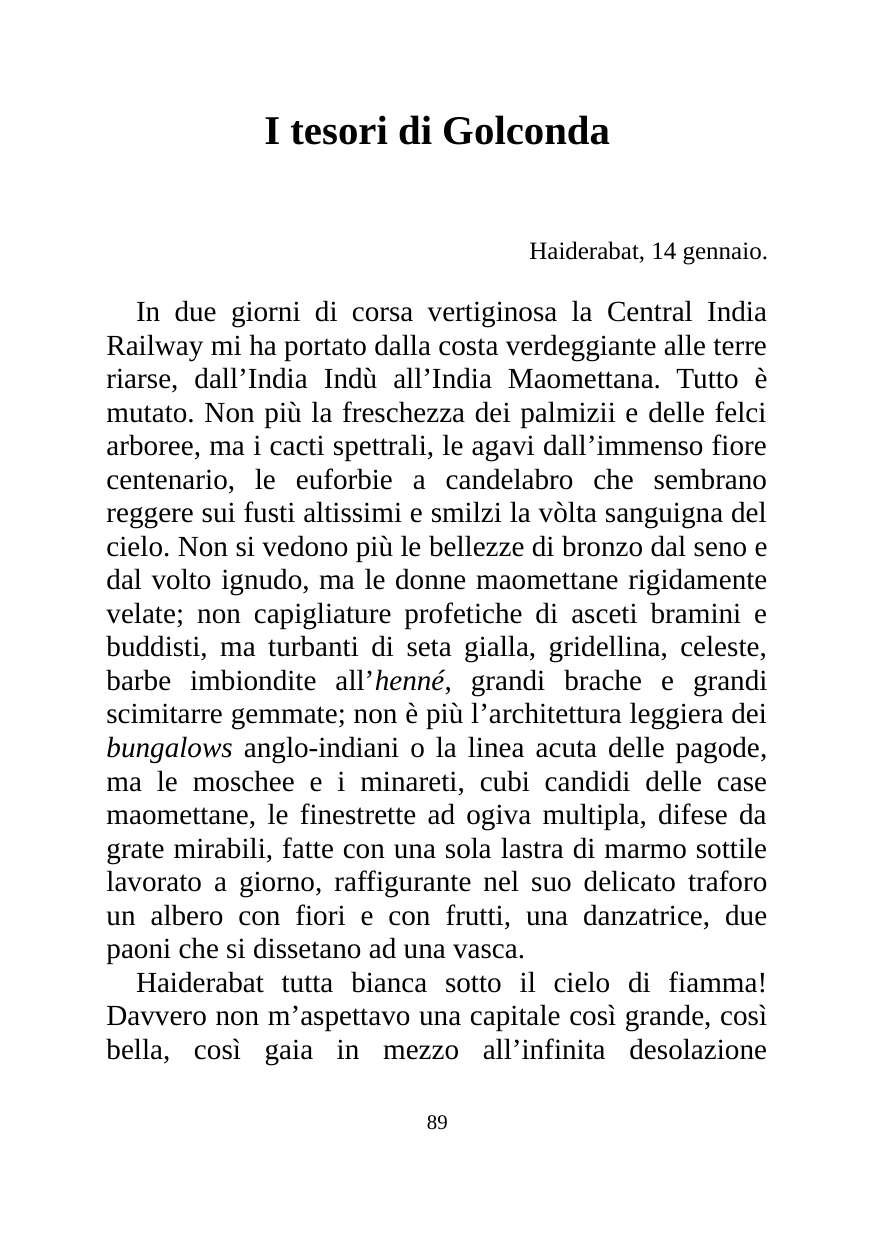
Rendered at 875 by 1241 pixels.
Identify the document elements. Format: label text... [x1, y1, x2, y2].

subtitle I tesori di Golconda [106, 106, 768, 153]
text Haiderabat tutta bianca sotto il cielo di fiamma! Davvero non m’aspettavo una capitale così grande, così bella, così gaia in mezzo all’infinita desolazione [106, 965, 768, 1066]
text In due giorni di corsa vertiginosa la Central India Railway mi ha portato dalla costa verdeggiante alle terre riarse, dall’India Indù all’India Maomettana. Tutto è mutato. Non più la freschezza dei palmizii e delle felci arboree, ma i cacti spettrali, le agavi dall’immenso fiore centenario, le euforbie a candelabro che sembrano reggere sui fusti altissimi e smilzi la vòlta sanguigna del cielo. Non si vedono più le bellezze di bronzo dal seno e dal volto ignudo, ma le donne maomettane rigidamente velate; non capigliature profetiche di asceti bramini e buddisti, ma turbanti di seta gialla, gridellina, celeste, barbe imbiondite all’henné, grandi brache e grandi scimitarre gemmate; non è più l’architettura leggiera dei bungalows anglo-indiani o la linea acuta delle pagode, ma le moschee e i minareti, cubi candidi delle case maomettane, le finestrette ad ogiva multipla, difese da grate mirabili, fatte con una sola lastra di marmo sottile lavorato a giorno, raffigurante nel suo delicato traforo un albero con fiori e con frutti, una danzatrice, due paoni che si dissetano ad una vasca. [106, 294, 768, 965]
text Haiderabat, 14 gennaio. [106, 236, 768, 265]
